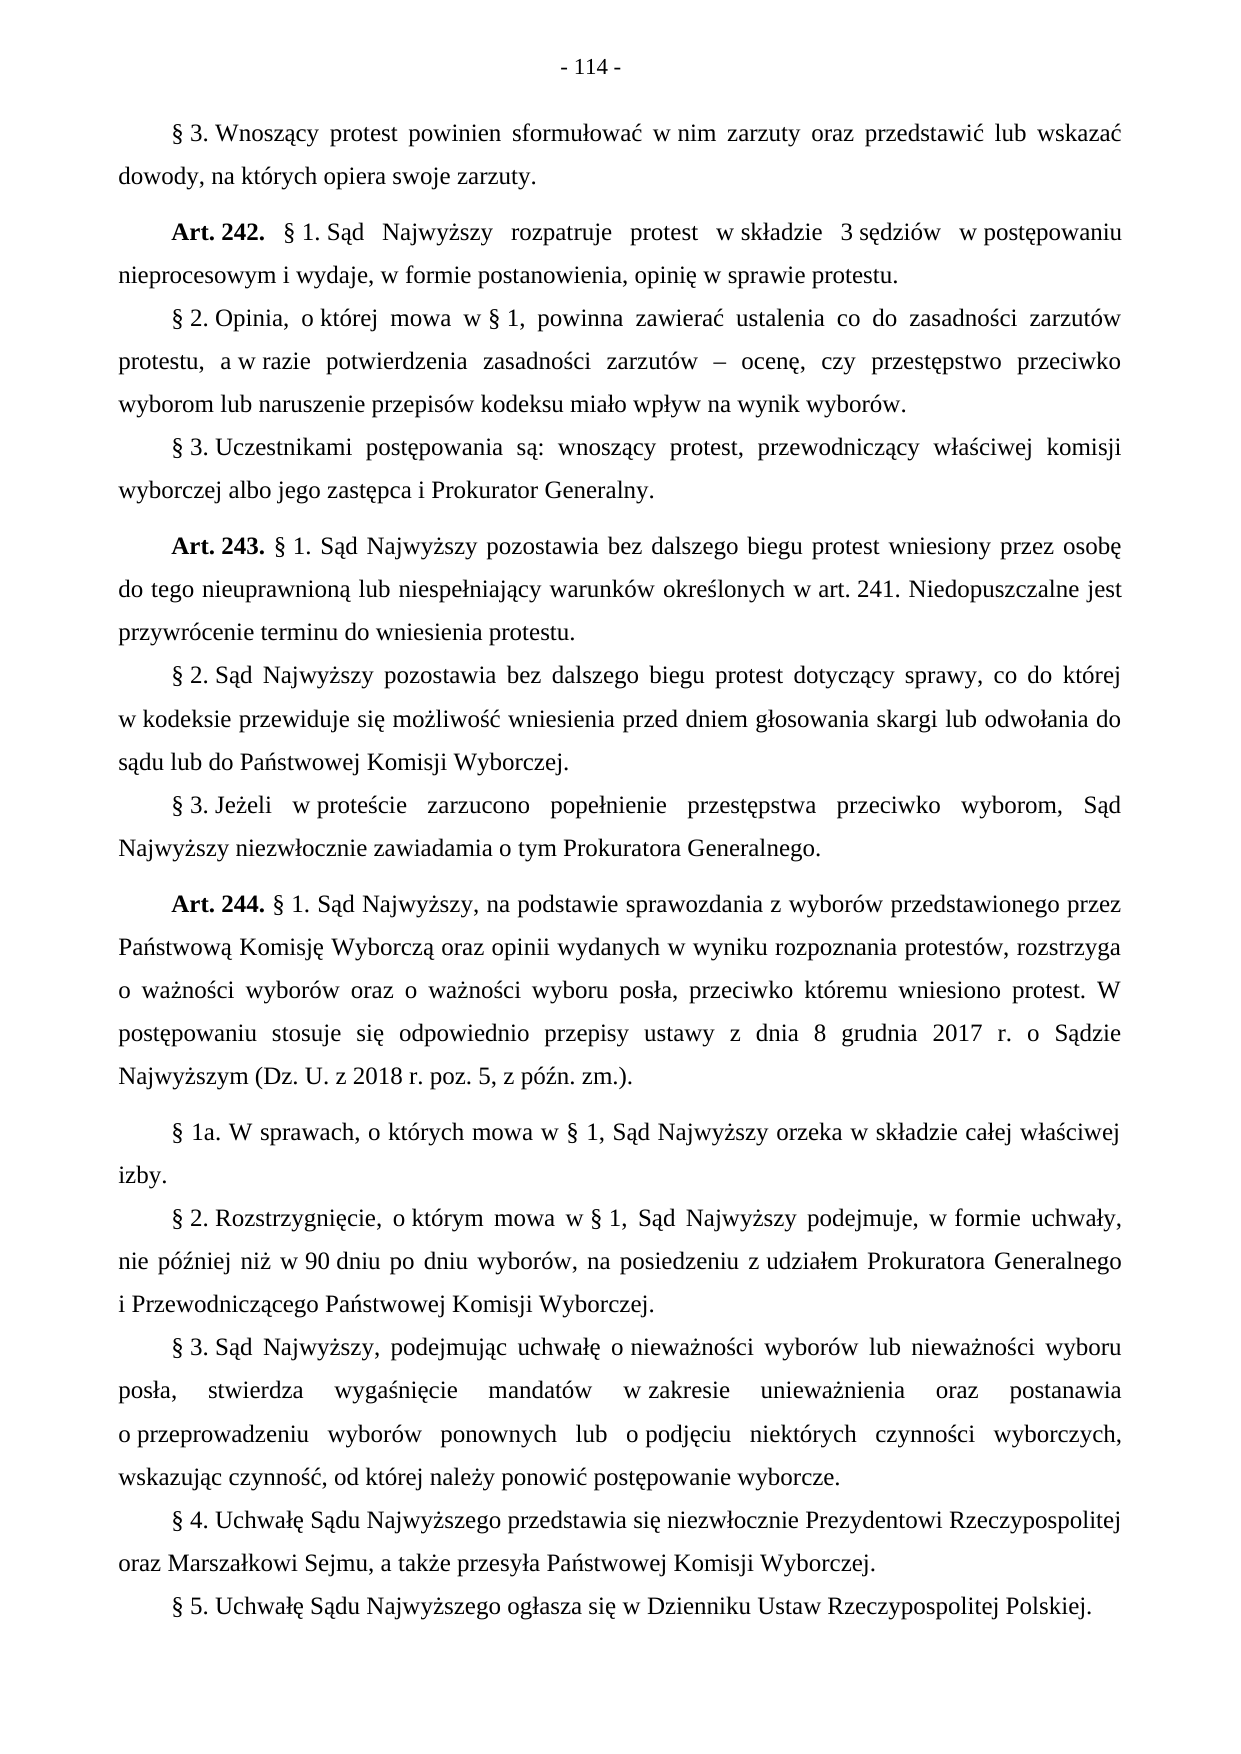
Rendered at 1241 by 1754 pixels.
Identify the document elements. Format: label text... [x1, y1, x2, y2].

text Art. 242. § 1. Sąd Najwyższy rozpatruje protest w składzie 3 sędziów w postępowaniu nieprocesowym i wydaje, w formie postanowienia, opinię w sprawie protestu. [118, 217, 1122, 289]
text § 3. Uczestnikami postępowania są: wnoszący protest, przewodniczący właściwej komisji wyborczej albo jego zastępca i Prokurator Generalny. [118, 432, 1122, 504]
text § 5. Uchwałę Sądu Najwyższego ogłasza się w Dzienniku Ustaw Rzeczypospolitej Polskiej. [118, 1591, 1122, 1620]
text § 2. Rozstrzygnięcie, o którym mowa w § 1, Sąd Najwyższy podejmuje, w formie uchwały, nie później niż w 90 dniu po dniu wyborów, na posiedzeniu z udziałem Prokuratora Generalnego i Przewodniczącego Państwowej Komisji Wyborczej. [118, 1203, 1122, 1318]
text § 3. Sąd Najwyższy, podejmując uchwałę o nieważności wyborów lub nieważności wyboru posła, stwierdza wygaśnięcie mandatów w zakresie unieważnienia oraz postanawia o przeprowadzeniu wyborów ponownych lub o podjęciu niektórych czynności wyborczych, wskazując czynność, od której należy ponowić postępowanie wyborcze. [118, 1332, 1122, 1491]
text Art. 243. § 1. Sąd Najwyższy pozostawia bez dalszego biegu protest wniesiony przez osobę do tego nieuprawnioną lub niespełniający warunków określonych w art. 241. Niedopuszczalne jest przywrócenie terminu do wniesienia protestu. [118, 531, 1122, 646]
text Art. 244. § 1. Sąd Najwyższy, na podstawie sprawozdania z wyborów przedstawionego przez Państwową Komisję Wyborczą oraz opinii wydanych w wyniku rozpoznania protestów, rozstrzyga o ważności wyborów oraz o ważności wyboru posła, przeciwko któremu wniesiono protest. W postępowaniu stosuje się odpowiednio przepisy ustawy z dnia 8 grudnia 2017 r. o Sądzie Najwyższym (Dz. U. z 2018 r. poz. 5, z późn. zm.). [118, 889, 1122, 1090]
text § 2. Sąd Najwyższy pozostawia bez dalszego biegu protest dotyczący sprawy, co do której w kodeksie przewiduje się możliwość wniesienia przed dniem głosowania skargi lub odwołania do sądu lub do Państwowej Komisji Wyborczej. [118, 661, 1122, 776]
text § 4. Uchwałę Sądu Najwyższego przedstawia się niezwłocznie Prezydentowi Rzeczypospolitej oraz Marszałkowi Sejmu, a także przesyła Państwowej Komisji Wyborczej. [118, 1505, 1122, 1577]
text § 3. Jeżeli w proteście zarzucono popełnienie przestępstwa przeciwko wyborom, Sąd Najwyższy niezwłocznie zawiadamia o tym Prokuratora Generalnego. [118, 790, 1122, 862]
text § 2. Opinia, o której mowa w § 1, powinna zawierać ustalenia co do zasadności zarzutów protestu, a w razie potwierdzenia zasadności zarzutów – ocenę, czy przestępstwo przeciwko wyborom lub naruszenie przepisów kodeksu miało wpływ na wynik wyborów. [118, 303, 1122, 418]
text § 1a. W sprawach, o których mowa w § 1, Sąd Najwyższy orzeka w składzie całej właściwej izby. [118, 1117, 1122, 1189]
text § 3. Wnoszący protest powinien sformułować w nim zarzuty oraz przedstawić lub wskazać dowody, na których opiera swoje zarzuty. [118, 118, 1122, 190]
